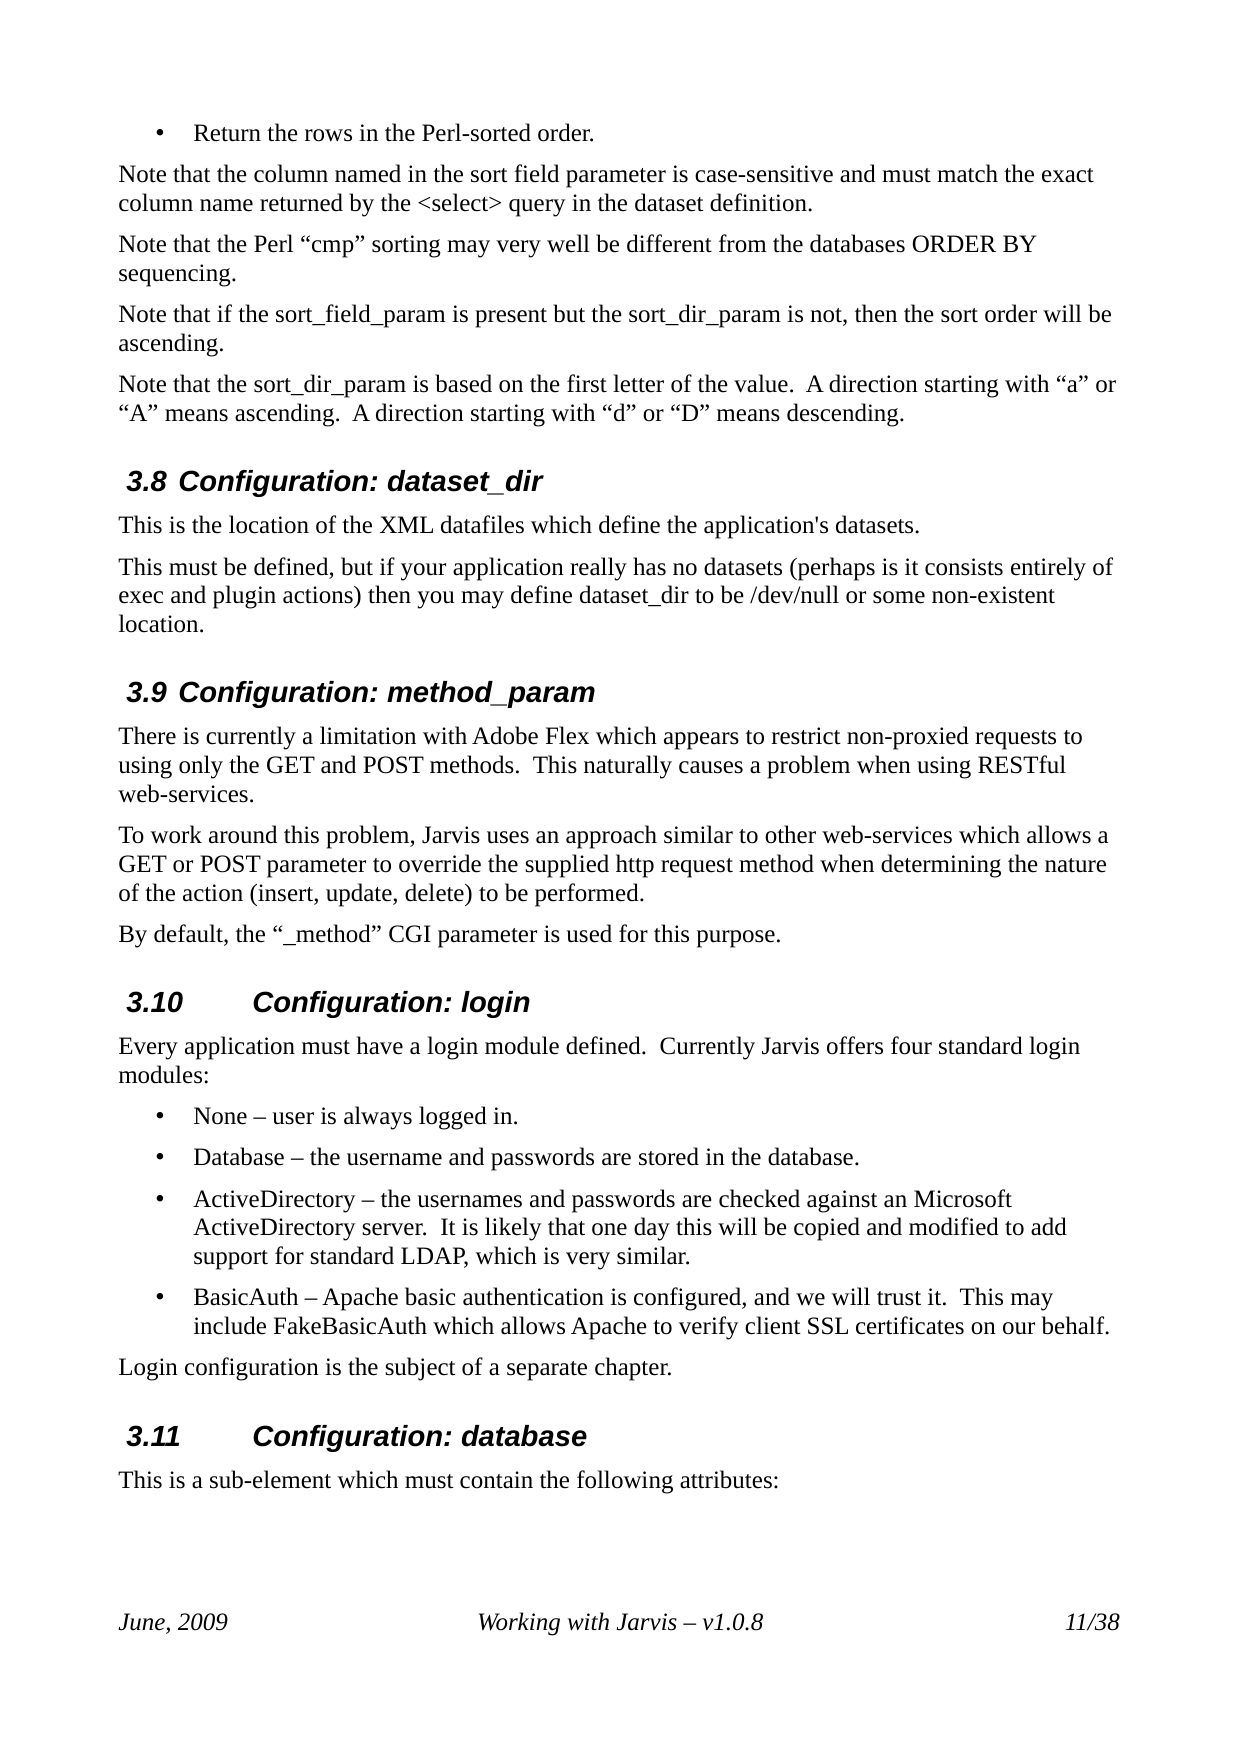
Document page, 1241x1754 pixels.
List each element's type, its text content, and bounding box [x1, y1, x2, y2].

text Note that the column named in the sort field parameter is case-sensitive and must match the exact column name returned by the <select> query in the dataset definition. [118, 159, 1122, 217]
list None – user is always logged in. [156, 1101, 1122, 1130]
text This must be defined, but if your application really has no datasets (perhaps is it consists entirely of exec and plugin actions) then you may define dataset_dir to be /dev/null or some non-existent location. [118, 552, 1122, 638]
list ActiveDirectory – the usernames and passwords are checked against an Microsoft ActiveDirectory server. It is likely that one day this will be copied and modified to add support for standard LDAP, which is very similar. [156, 1184, 1122, 1270]
text Note that the Perl “cmp” sorting may very well be different from the databases ORDER BY sequencing. [118, 229, 1122, 287]
text Note that if the sort_field_param is present but the sort_dir_param is not, then the sort order will be ascending. [118, 299, 1122, 357]
text This is the location of the XML datafiles which define the application's datasets. [118, 510, 1122, 539]
list Database – the username and passwords are stored in the database. [156, 1142, 1122, 1171]
text Login configuration is the subject of a separate chapter. [118, 1352, 1122, 1381]
subtitle Configuration: login [118, 985, 1122, 1019]
list Return the rows in the Perl-sorted order. [156, 118, 1122, 147]
subtitle Configuration: dataset_dir [118, 464, 1122, 498]
text Note that the sort_dir_param is based on the first letter of the value. A direction starting with “a” or “A” means ascending. A direction starting with “d” or “D” means descending. [118, 369, 1122, 427]
text There is currently a limitation with Adobe Flex which appears to restrict non-proxied requests to using only the GET and POST methods. This naturally causes a problem when using RESTful web-services. [118, 721, 1122, 808]
text By default, the “_method” CGI parameter is used for this purpose. [118, 919, 1122, 948]
text This is a sub-element which must contain the following attributes: [118, 1465, 1122, 1493]
text Every application must have a login module defined. Currently Jarvis offers four standard login modules: [118, 1031, 1122, 1089]
subtitle Configuration: method_param [118, 675, 1122, 709]
list BasicAuth – Apache basic authentication is configured, and we will trust it. This may include FakeBasicAuth which allows Apache to verify client SSL certificates on our behalf. [156, 1282, 1122, 1340]
subtitle Configuration: database [118, 1419, 1122, 1452]
text To work around this problem, Jarvis uses an approach similar to other web-services which allows a GET or POST parameter to override the supplied http request method when determining the nature of the action (insert, update, delete) to be performed. [118, 820, 1122, 906]
